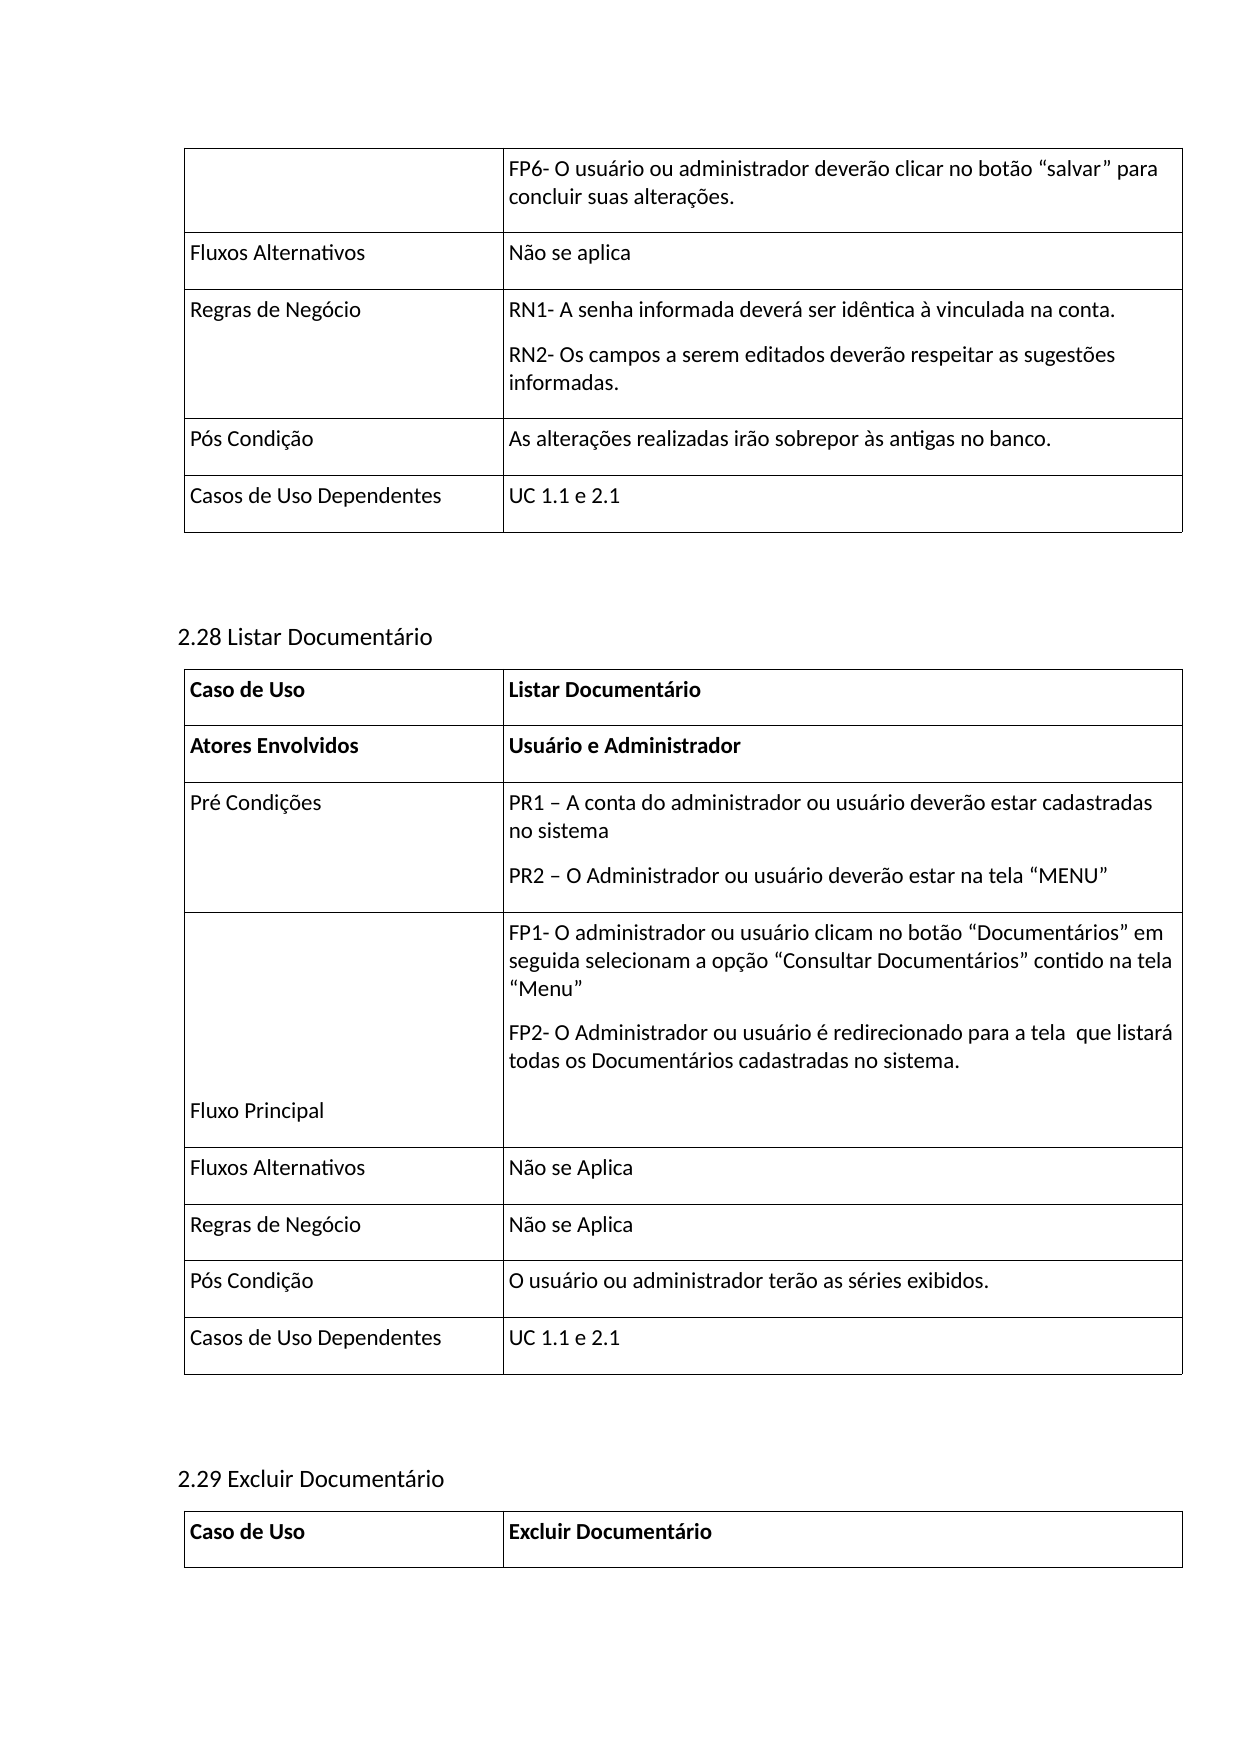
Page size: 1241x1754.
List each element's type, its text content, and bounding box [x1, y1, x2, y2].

table_header Listar Documentário [504, 670, 1182, 725]
table_cell RN1- A senha informada deverá ser idêntica à vinculada na conta. RN2- Os campos a serem editados deverão respeitar as sugestões informadas. [504, 290, 1182, 418]
table_header Caso de Uso [185, 1512, 503, 1567]
table_cell O usuário ou administrador terão as séries exibidos. [504, 1261, 1182, 1317]
table_cell Regras de Negócio [185, 290, 503, 418]
table_cell Pós Condição [185, 419, 503, 475]
table_cell Não se Aplica [504, 1205, 1182, 1260]
table_cell FP1- O administrador ou usuário clicam no botão “Documentários” em seguida selecionam a opção “Consultar Documentários” contido na tela “Menu” FP2- O Administrador ou usuário é redirecionado para a tela que listará todas os Documentários cadastradas no sistema. [504, 913, 1182, 1147]
table_cell [185, 149, 503, 232]
table_cell As alterações realizadas irão sobrepor às antigas no banco. [504, 419, 1182, 475]
subtitle 2.28 Listar Documentário [177, 622, 1063, 652]
table_cell Fluxos Alternativos [185, 1148, 503, 1203]
table_cell Casos de Uso Dependentes [185, 476, 503, 532]
table_cell Pós Condição [185, 1261, 503, 1317]
table_cell Atores Envolvidos [185, 726, 503, 782]
table_cell FP6- O usuário ou administrador deverão clicar no botão “salvar” para concluir suas alterações. [504, 149, 1182, 232]
table_cell UC 1.1 e 2.1 [504, 476, 1182, 532]
table_cell Pré Condições [185, 783, 503, 911]
table_cell Não se Aplica [504, 1148, 1182, 1203]
table_cell Fluxo Principal [185, 913, 503, 1147]
table_cell Usuário e Administrador [504, 726, 1182, 782]
table_cell Casos de Uso Dependentes [185, 1318, 503, 1373]
table_cell Não se aplica [504, 233, 1182, 289]
table_header Caso de Uso [185, 670, 503, 725]
subtitle 2.29 Excluir Documentário [177, 1463, 1063, 1494]
table_cell UC 1.1 e 2.1 [504, 1318, 1182, 1373]
table_cell PR1 – A conta do administrador ou usuário deverão estar cadastradas no sistema PR2 – O Administrador ou usuário deverão estar na tela “MENU” [504, 783, 1182, 911]
table_cell Fluxos Alternativos [185, 233, 503, 289]
table_header Excluir Documentário [504, 1512, 1182, 1567]
table_cell Regras de Negócio [185, 1205, 503, 1260]
